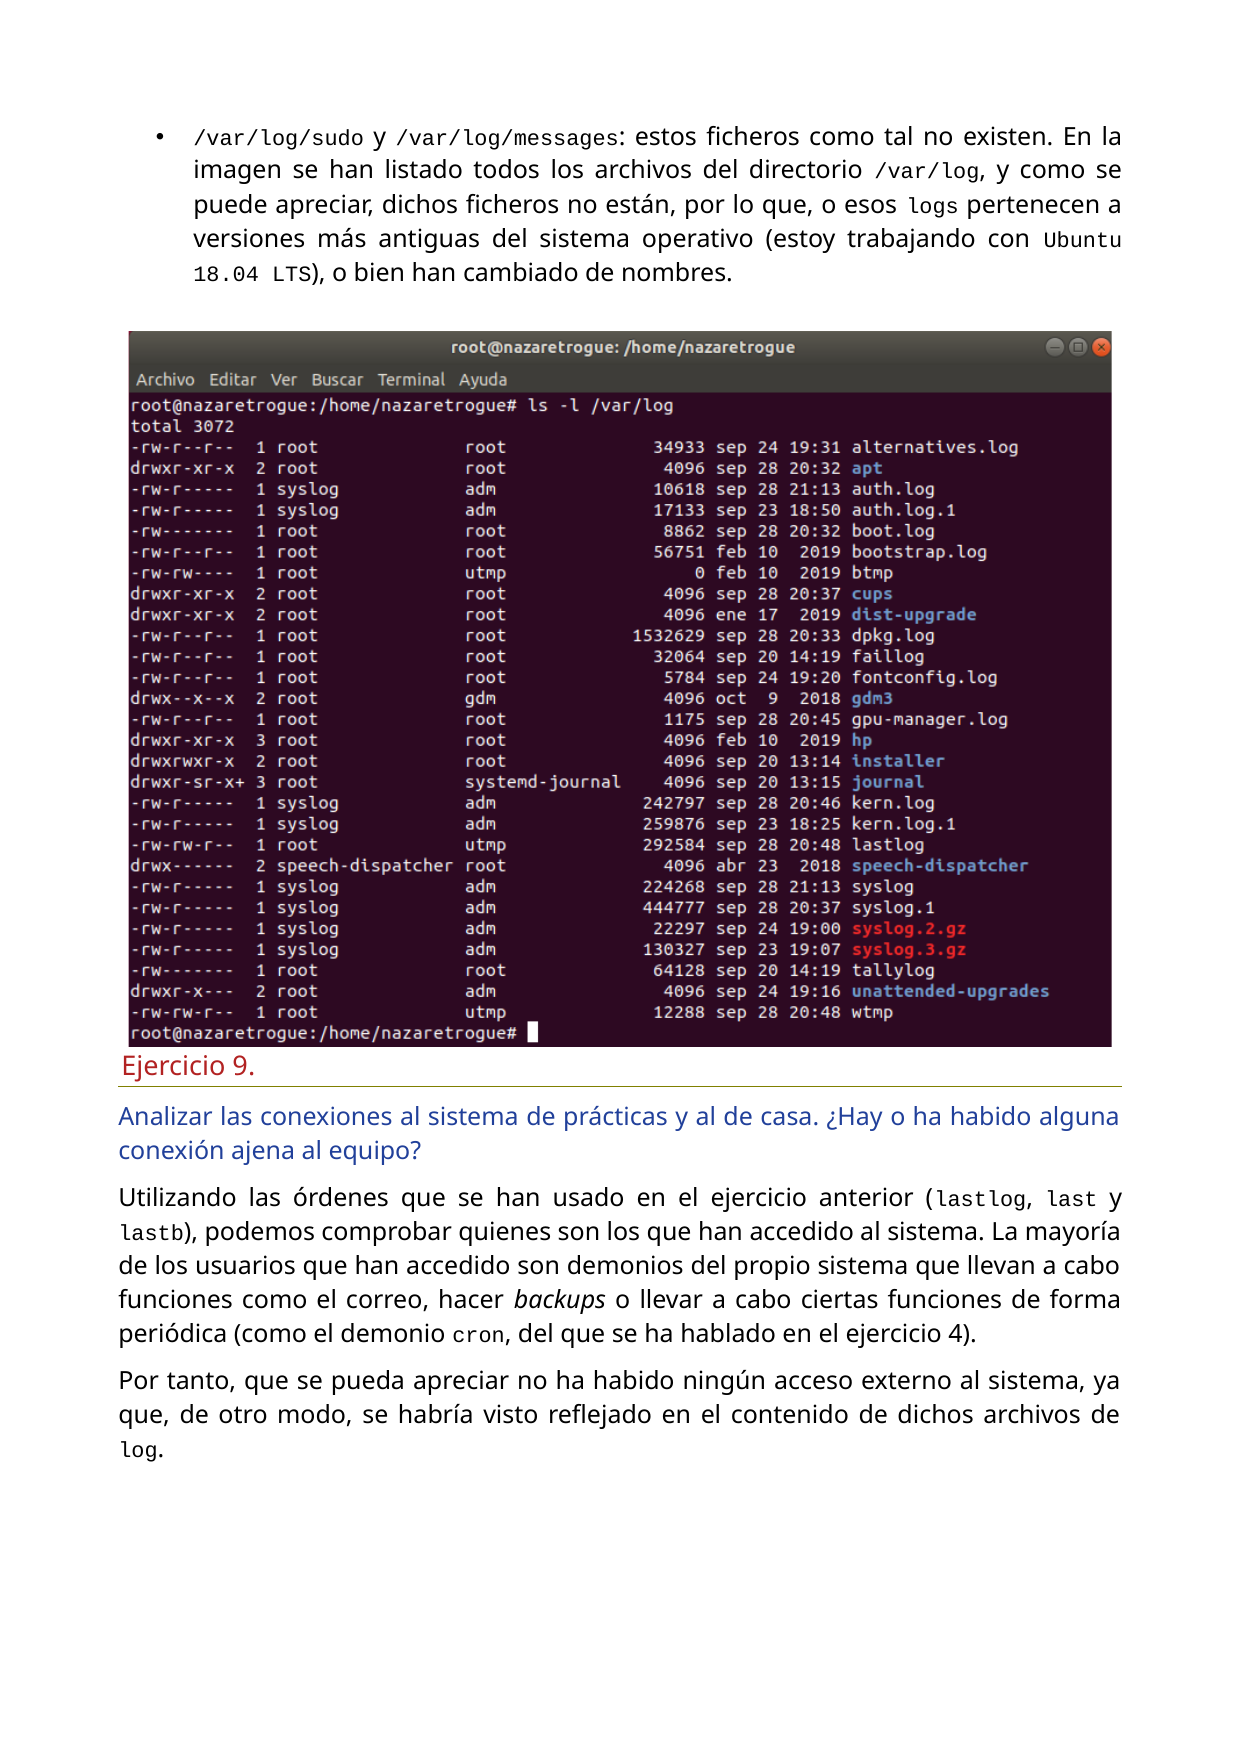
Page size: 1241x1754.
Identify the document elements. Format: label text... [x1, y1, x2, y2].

text Ejercicio 9. [118, 1047, 1122, 1086]
text Analizar las conexiones al sistema de prácticas y al de casa. ¿Hay o ha habido alguna conexión ajena al equipo? [118, 1099, 1122, 1167]
text Utilizando las órdenes que se han usado en el ejercicio anterior (lastlog, last y lastb), podemos comprobar quienes son los que han accedido al sistema. La mayoría de los usuarios que han accedido son demonios del propio sistema que llevan a cabo funciones como el correo, hacer backups o llevar a cabo ciertas funciones de forma periódica (como el demonio cron, del que se ha hablado en el ejercicio 4). [118, 1179, 1122, 1350]
list /var/log/sudo y /var/log/messages: estos ficheros como tal no existen. En la imagen se han listado todos los archivos del directorio /var/log, y como se puede apreciar, dichos ficheros no están, por lo que, o esos logs pertenecen a versiones más antiguas del sistema operativo (estoy trabajando con Ubuntu 18.04 LTS), o bien han cambiado de nombres. [156, 118, 1122, 288]
text Por tanto, que se pueda apreciar no ha habido ningún acceso externo al sistema, ya que, de otro modo, se habría visto reflejado en el contenido de dichos archivos de log. [118, 1362, 1122, 1464]
picture [128, 331, 1112, 1047]
